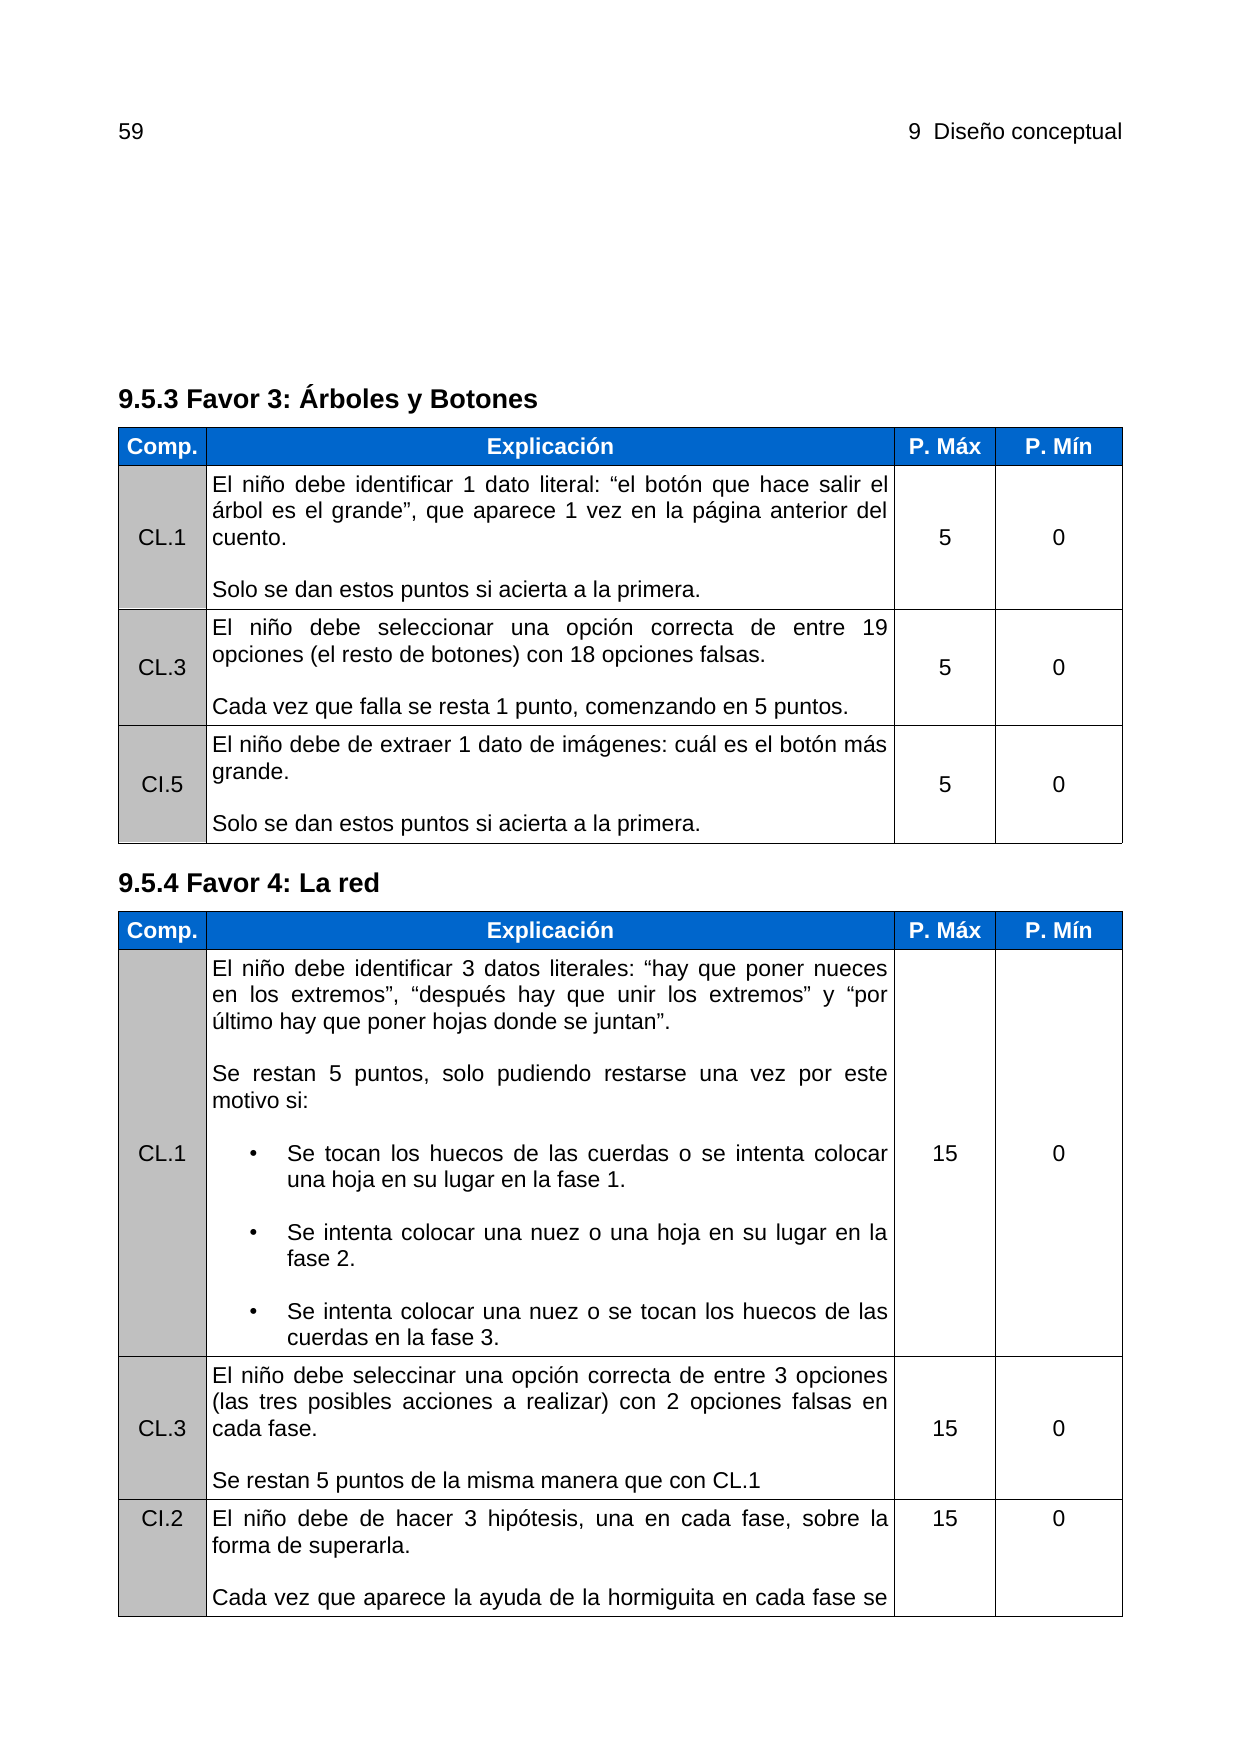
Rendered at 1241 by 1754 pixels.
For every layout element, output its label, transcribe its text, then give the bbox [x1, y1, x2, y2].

table_cell 0 [996, 466, 1122, 608]
table_header P. Máx [895, 912, 995, 949]
table_cell CI.2 [119, 1500, 206, 1616]
table_cell CL.1 [119, 950, 206, 1356]
table_cell 0 [996, 1500, 1122, 1616]
table_cell CI.5 [119, 726, 206, 842]
table_header Explicación [207, 912, 894, 949]
table_cell 5 [895, 466, 995, 608]
table_cell CL.3 [119, 610, 206, 725]
table_cell 5 [895, 610, 995, 725]
table_header Comp. [119, 428, 206, 465]
table_cell El niño debe de hacer 3 hipótesis, una en cada fase, sobre la forma de superarla. Cada vez que aparece la ayuda de la hormiguita en cada fase se [207, 1500, 894, 1616]
table_cell 15 [895, 1500, 995, 1616]
table_cell 5 [895, 726, 995, 842]
table_cell El niño debe seleccinar una opción correcta de entre 3 opciones (las tres posibles acciones a realizar) con 2 opciones falsas en cada fase. Se restan 5 puntos de la misma manera que con CL.1 [207, 1357, 894, 1499]
subtitle Favor 4: La red [118, 867, 1122, 899]
subtitle Favor 3: Árboles y Botones [118, 383, 1122, 415]
table_cell 15 [895, 1357, 995, 1499]
table_header P. Mín [996, 912, 1122, 949]
table_cell El niño debe identificar 1 dato literal: “el botón que hace salir el árbol es el grande”, que aparece 1 vez en la página anterior del cuento. Solo se dan estos puntos si acierta a la primera. [207, 466, 894, 608]
table_cell 0 [996, 1357, 1122, 1499]
table_cell El niño debe seleccionar una opción correcta de entre 19 opciones (el resto de botones) con 18 opciones falsas. Cada vez que falla se resta 1 punto, comenzando en 5 puntos. [207, 610, 894, 725]
table_cell 0 [996, 726, 1122, 842]
table_cell 15 [895, 950, 995, 1356]
table_cell CL.3 [119, 1357, 206, 1499]
table_header Explicación [207, 428, 894, 465]
table_header P. Máx [895, 428, 995, 465]
table_cell El niño debe de extraer 1 dato de imágenes: cuál es el botón más grande. Solo se dan estos puntos si acierta a la primera. [207, 726, 894, 842]
table_header Comp. [119, 912, 206, 949]
table_header P. Mín [996, 428, 1122, 465]
table_cell CL.1 [119, 466, 206, 608]
table_cell 0 [996, 950, 1122, 1356]
table_cell 0 [996, 610, 1122, 725]
table_cell El niño debe identificar 3 datos literales: “hay que poner nueces en los extremos”, “después hay que unir los extremos” y “por último hay que poner hojas donde se juntan”. Se restan 5 puntos, solo pudiendo restarse una vez por este motivo si: Se tocan los huecos de las cuerdas o se intenta colocar una hoja en su lugar en la fase 1. Se intenta colocar una nuez o una hoja en su lugar en la fase 2. Se intenta colocar una nuez o se tocan los huecos de las cuerdas en la fase 3. [207, 950, 894, 1356]
